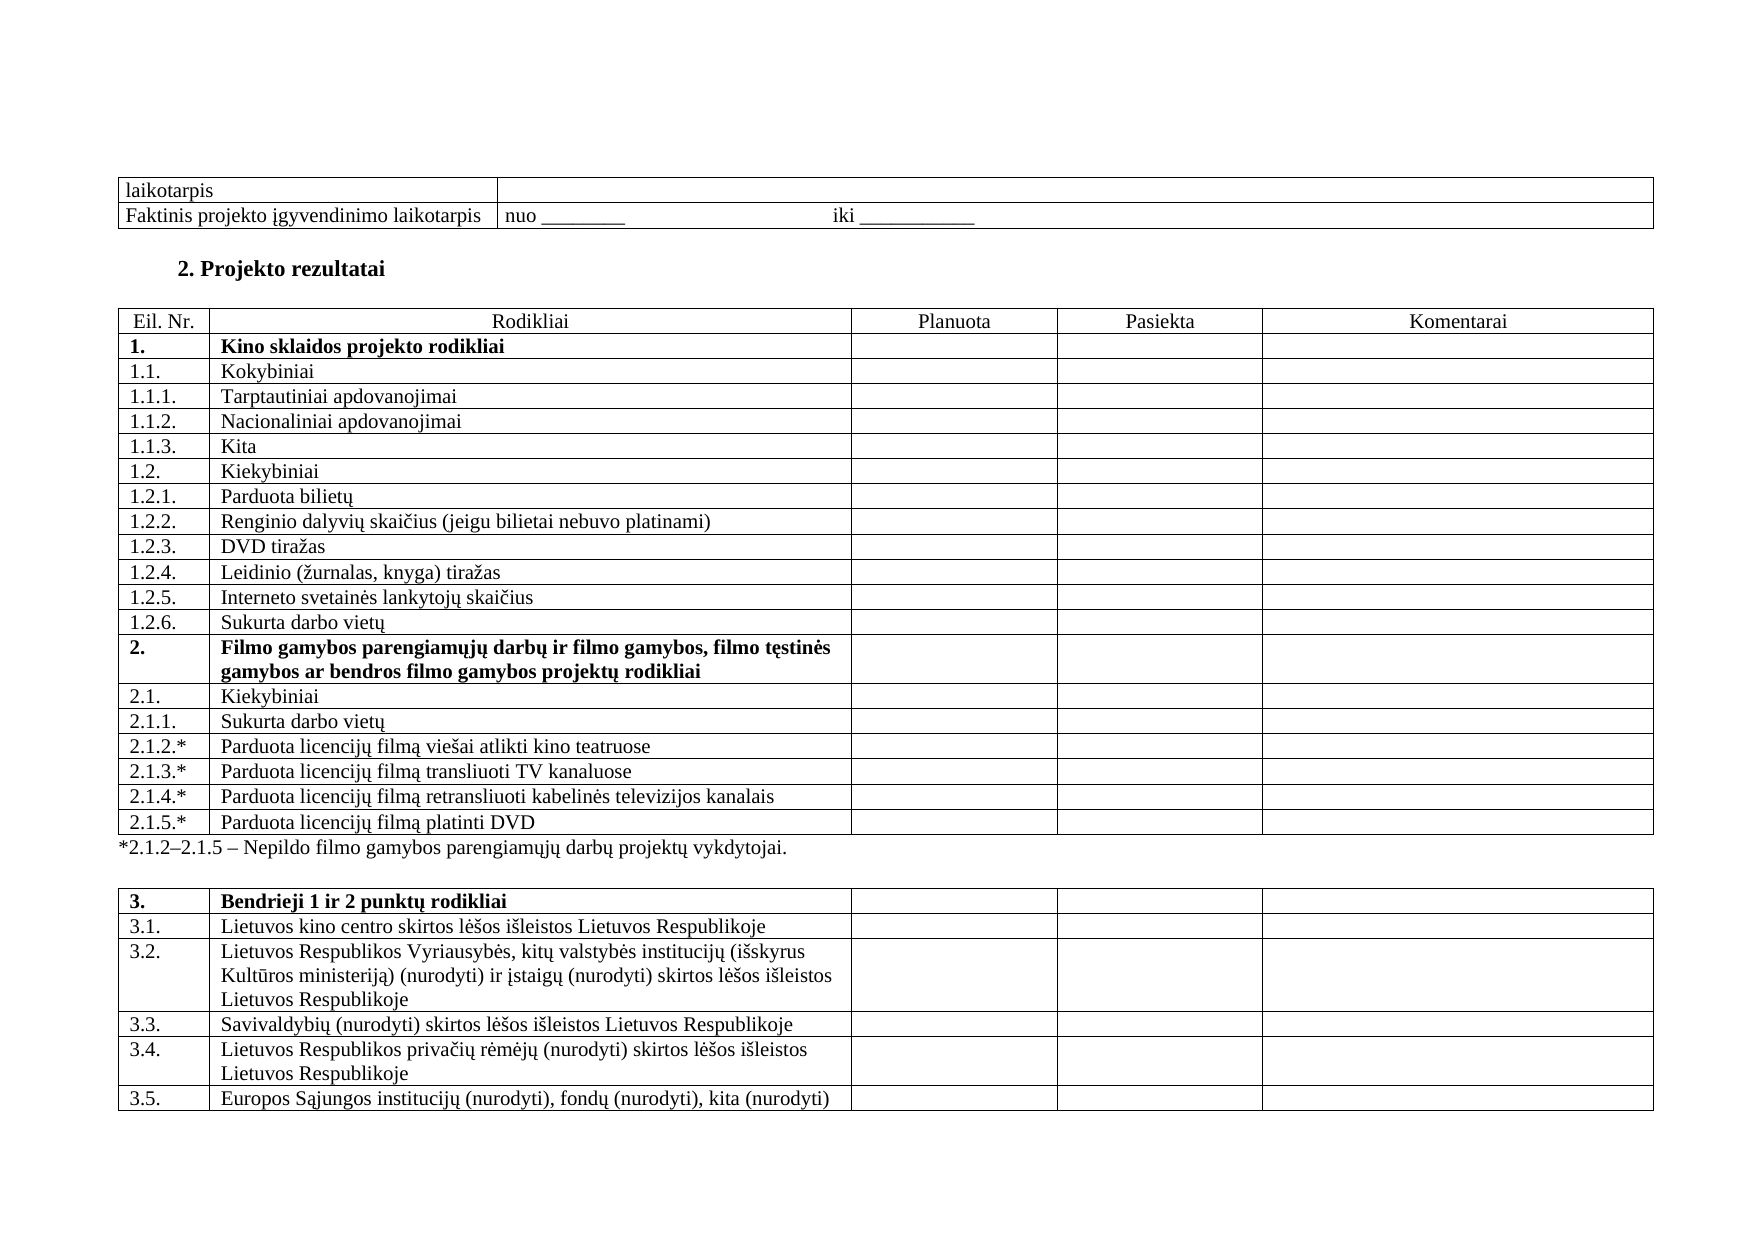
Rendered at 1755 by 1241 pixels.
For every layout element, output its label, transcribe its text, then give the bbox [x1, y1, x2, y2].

table_cell [1058, 434, 1262, 458]
table_cell [1058, 585, 1262, 609]
table_cell 2.1.3.* [119, 759, 209, 783]
table_cell 2.1.5.* [119, 810, 209, 834]
table_cell 1.2.3. [119, 535, 209, 558]
table_cell 2.1.1. [119, 709, 209, 733]
text 2. Projekto rezultatai [118, 255, 1636, 281]
table_cell [852, 334, 1057, 358]
table_cell [852, 914, 1057, 938]
table_cell [852, 560, 1057, 584]
table_cell [1263, 585, 1653, 609]
table_cell [852, 409, 1057, 433]
table_cell [852, 509, 1057, 533]
table_cell iki ___________ [825, 203, 1653, 227]
table_cell Parduota licencijų filmą transliuoti TV kanaluose [210, 759, 851, 783]
table_cell [1058, 759, 1262, 783]
table_cell [1058, 359, 1262, 383]
table_cell [1058, 384, 1262, 408]
table_cell Lietuvos Respublikos Vyriausybės, kitų valstybės institucijų (išskyrus Kultūros ministeriją) (nurodyti) ir įstaigų (nurodyti) skirtos lėšos išleistos Lietuvos Respublikoje [210, 939, 851, 1011]
table_cell [1263, 759, 1653, 783]
table_cell [1263, 610, 1653, 634]
table_cell [1058, 939, 1262, 1011]
table_cell [1058, 810, 1262, 834]
table_cell [1263, 810, 1653, 834]
table_cell Tarptautiniai apdovanojimai [210, 384, 851, 408]
table_cell [1058, 635, 1262, 683]
table_cell [1058, 610, 1262, 634]
table_cell Kita [210, 434, 851, 458]
table_cell 1.1.1. [119, 384, 209, 408]
table_cell Kiekybiniai [210, 459, 851, 483]
table_cell 3.5. [119, 1086, 209, 1110]
table_cell Kino sklaidos projekto rodikliai [210, 334, 851, 358]
table_header Bendrieji 1 ir 2 punktų rodikliai [210, 889, 851, 913]
table_cell [1263, 914, 1653, 938]
table_cell Parduota bilietų [210, 484, 851, 508]
table_cell [1263, 1037, 1653, 1085]
text *2.1.2–2.1.5 – Nepildo filmo gamybos parengiamųjų darbų projektų vykdytojai. [118, 835, 1636, 859]
table_cell [852, 734, 1057, 758]
table_cell [1058, 484, 1262, 508]
table_cell [852, 684, 1057, 708]
table_cell [1058, 560, 1262, 584]
table_cell [852, 434, 1057, 458]
table_header Komentarai [1263, 309, 1653, 333]
table_cell [852, 709, 1057, 733]
table_cell [1263, 635, 1653, 683]
table_cell [1263, 709, 1653, 733]
table_cell Europos Sąjungos institucijų (nurodyti), fondų (nurodyti), kita (nurodyti) [210, 1086, 851, 1110]
table_cell Parduota licencijų filmą platinti DVD [210, 810, 851, 834]
table_cell [852, 359, 1057, 383]
table_cell [1058, 1037, 1262, 1085]
table_cell [852, 1012, 1057, 1036]
table_cell 1.2. [119, 459, 209, 483]
table_header Planuota [852, 309, 1057, 333]
table_cell Sukurta darbo vietų [210, 610, 851, 634]
table_cell 1.1.3. [119, 434, 209, 458]
table_cell [1058, 785, 1262, 808]
table_header Rodikliai [210, 309, 851, 333]
table_cell [1263, 434, 1653, 458]
table_cell DVD tiražas [210, 535, 851, 558]
table_cell [852, 484, 1057, 508]
table_cell Lietuvos kino centro skirtos lėšos išleistos Lietuvos Respublikoje [210, 914, 851, 938]
table_cell [1263, 334, 1653, 358]
table_cell Interneto svetainės lankytojų skaičius [210, 585, 851, 609]
table_cell Leidinio (žurnalas, knyga) tiražas [210, 560, 851, 584]
table_cell [1058, 409, 1262, 433]
table_cell [1058, 684, 1262, 708]
table_cell [852, 1086, 1057, 1110]
table_cell [1263, 409, 1653, 433]
table_cell Savivaldybių (nurodyti) skirtos lėšos išleistos Lietuvos Respublikoje [210, 1012, 851, 1036]
table_cell 1.2.6. [119, 610, 209, 634]
table_cell [1263, 785, 1653, 808]
table_cell Sukurta darbo vietų [210, 709, 851, 733]
table_cell Parduota licencijų filmą viešai atlikti kino teatruose [210, 734, 851, 758]
table_cell [1058, 1086, 1262, 1110]
table_cell [852, 939, 1057, 1011]
table_cell 3.3. [119, 1012, 209, 1036]
table_cell Nacionaliniai apdovanojimai [210, 409, 851, 433]
table_cell 2.1. [119, 684, 209, 708]
table_cell [852, 459, 1057, 483]
table_cell Kokybiniai [210, 359, 851, 383]
table_cell Kiekybiniai [210, 684, 851, 708]
table_cell [852, 585, 1057, 609]
table_header [1058, 889, 1262, 913]
table_cell [1263, 1086, 1653, 1110]
table_cell [1263, 484, 1653, 508]
table_cell 1.2.2. [119, 509, 209, 533]
table_cell Renginio dalyvių skaičius (jeigu bilietai nebuvo platinami) [210, 509, 851, 533]
table_cell [1263, 384, 1653, 408]
table_cell [498, 178, 825, 202]
table_cell 2.1.4.* [119, 785, 209, 808]
table_cell 2. [119, 635, 209, 683]
table_cell [825, 178, 1653, 202]
table_cell [852, 785, 1057, 808]
table_cell Faktinis projekto įgyvendinimo laikotarpis [119, 203, 497, 227]
table_cell [852, 384, 1057, 408]
table_cell 3.2. [119, 939, 209, 1011]
table_cell 1. [119, 334, 209, 358]
table_cell 1.1. [119, 359, 209, 383]
table_cell [1263, 734, 1653, 758]
table_cell [852, 810, 1057, 834]
table_cell [1058, 459, 1262, 483]
table_header [1263, 889, 1653, 913]
table_cell [1058, 914, 1262, 938]
table_header Pasiekta [1058, 309, 1262, 333]
table_cell [852, 610, 1057, 634]
table_cell [1263, 359, 1653, 383]
table_cell [1058, 734, 1262, 758]
table_cell [1263, 1012, 1653, 1036]
table_cell laikotarpis [119, 178, 497, 202]
table_cell [852, 635, 1057, 683]
table_cell [852, 1037, 1057, 1085]
table_cell [1263, 535, 1653, 558]
table_cell [1058, 535, 1262, 558]
table_cell [1263, 684, 1653, 708]
table_cell [1263, 459, 1653, 483]
table_cell 1.2.1. [119, 484, 209, 508]
table_cell 1.1.2. [119, 409, 209, 433]
table_cell [1263, 560, 1653, 584]
table_cell [1058, 509, 1262, 533]
table_cell Parduota licencijų filmą retransliuoti kabelinės televizijos kanalais [210, 785, 851, 808]
table_cell Filmo gamybos parengiamųjų darbų ir filmo gamybos, filmo tęstinės gamybos ar bendros filmo gamybos projektų rodikliai [210, 635, 851, 683]
table_cell [1263, 939, 1653, 1011]
table_cell [852, 759, 1057, 783]
table_header 3. [119, 889, 209, 913]
table_cell [852, 535, 1057, 558]
table_cell nuo ________ [498, 203, 825, 227]
table_cell [1058, 334, 1262, 358]
table_cell [1058, 709, 1262, 733]
table_header [852, 889, 1057, 913]
table_cell [1263, 509, 1653, 533]
table_cell 1.2.4. [119, 560, 209, 584]
table_cell Lietuvos Respublikos privačių rėmėjų (nurodyti) skirtos lėšos išleistos Lietuvos Respublikoje [210, 1037, 851, 1085]
table_cell [1058, 1012, 1262, 1036]
table_cell 3.1. [119, 914, 209, 938]
table_cell 1.2.5. [119, 585, 209, 609]
table_cell 3.4. [119, 1037, 209, 1085]
table_cell 2.1.2.* [119, 734, 209, 758]
table_header Eil. Nr. [119, 309, 209, 333]
